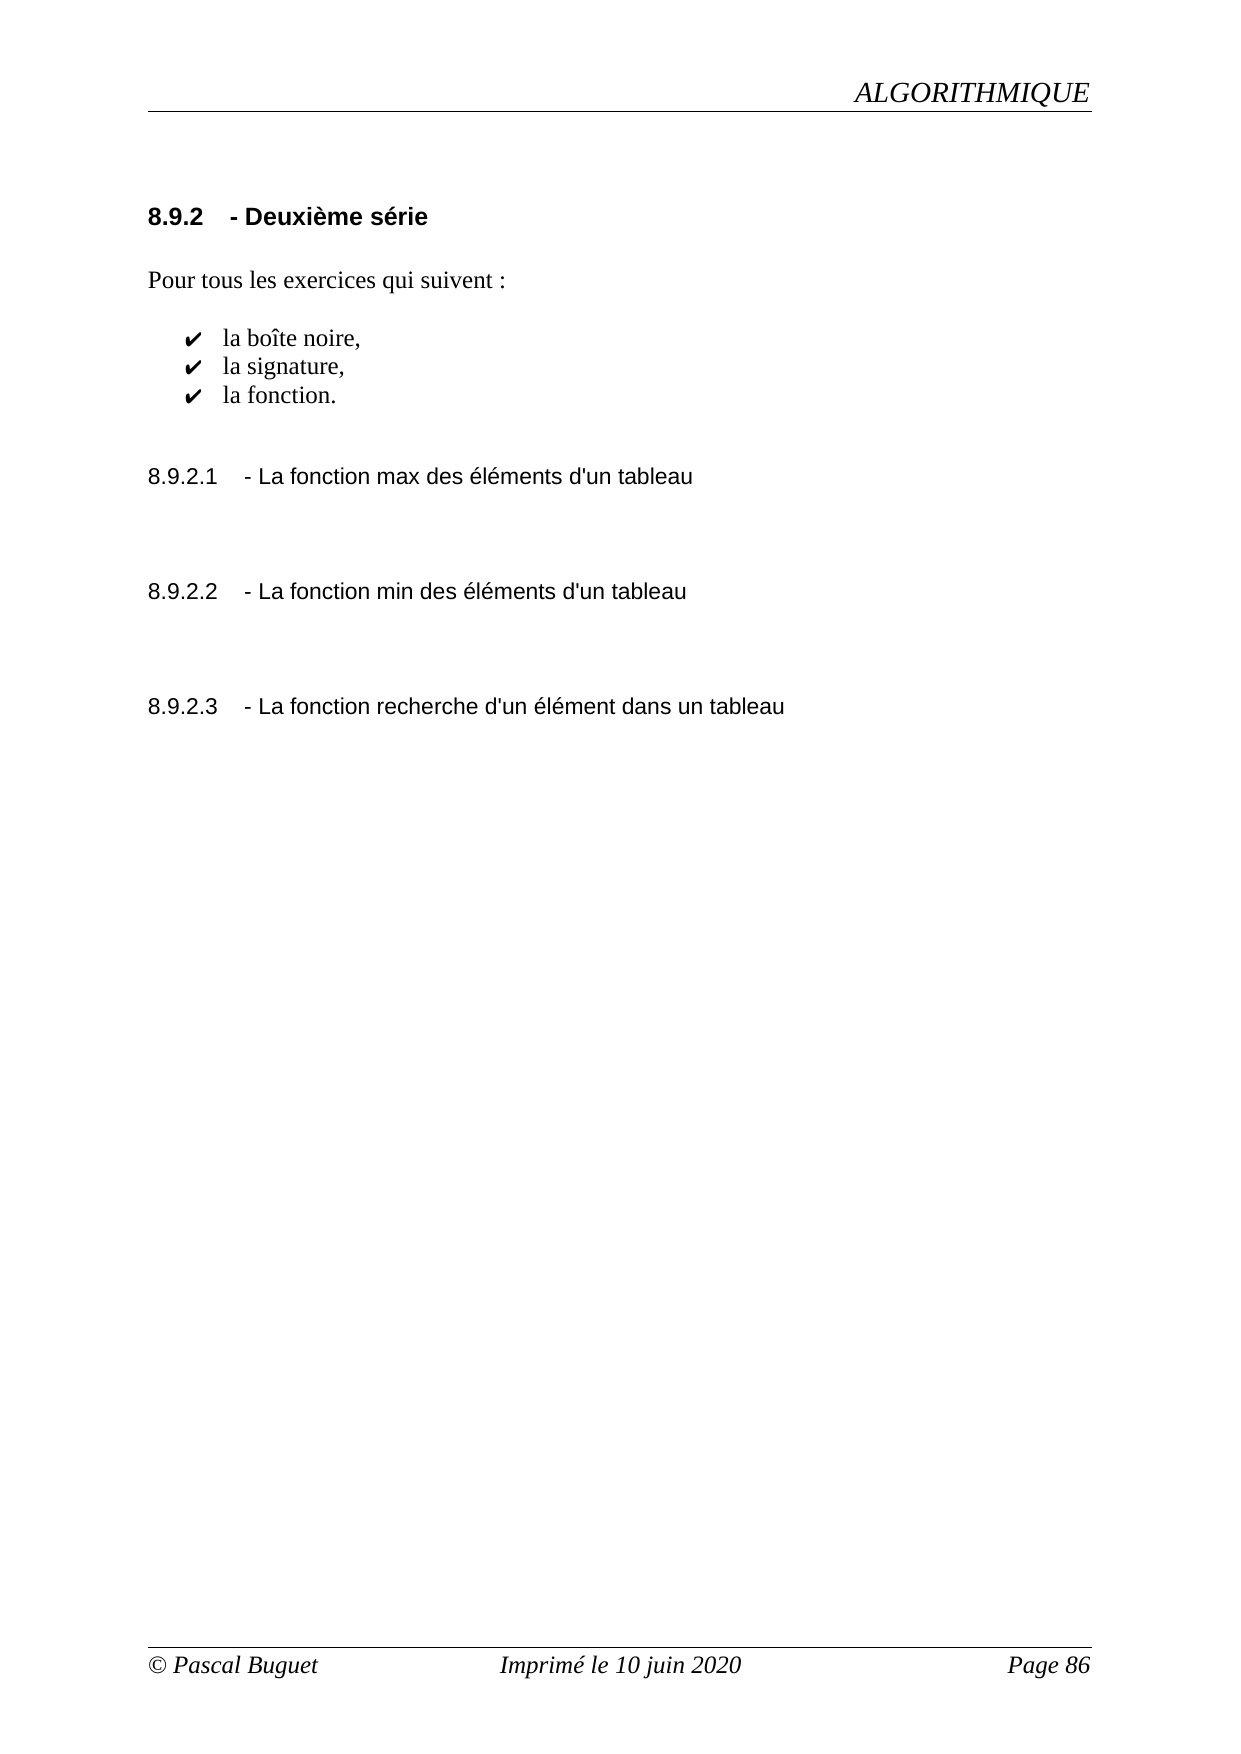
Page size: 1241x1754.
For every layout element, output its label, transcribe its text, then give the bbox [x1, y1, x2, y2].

text Pour tous les exercices qui suivent : [148, 265, 1092, 294]
list la boîte noire, [185, 323, 1092, 351]
list la signature, [185, 351, 1092, 380]
list la fonction. [185, 380, 1092, 409]
subtitle - La fonction min des éléments d'un tableau [148, 578, 1092, 604]
subtitle - Deuxième série [148, 201, 1092, 230]
subtitle - La fonction max des éléments d'un tableau [148, 463, 1092, 489]
subtitle - La fonction recherche d'un élément dans un tableau [148, 693, 1092, 719]
